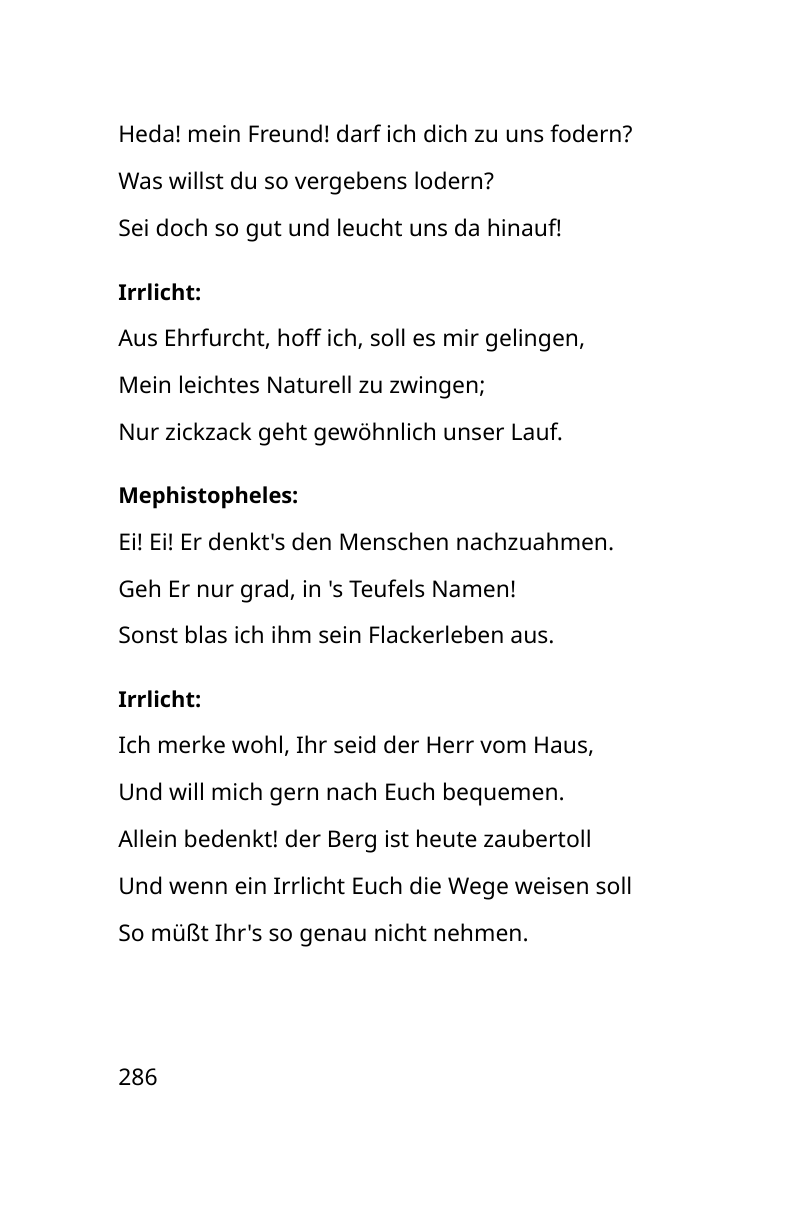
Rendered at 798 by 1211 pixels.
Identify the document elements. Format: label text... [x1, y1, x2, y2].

text Mephistopheles: Ei! Ei! Er denkt's den Menschen nachzuahmen. Geh Er nur grad, in 's Teufels Namen! Sonst blas ich ihm sein Flackerleben aus. [118, 480, 679, 651]
text Irrlicht: Aus Ehrfurcht, hoff ich, soll es mir gelingen, Mein leichtes Naturell zu zwingen; Nur zickzack geht gewöhnlich unser Lauf. [118, 276, 679, 447]
text Irrlicht: Ich merke wohl, Ihr seid der Herr vom Haus, Und will mich gern nach Euch bequemen. Allein bedenkt! der Berg ist heute zaubertoll Und wenn ein Irrlicht Euch die Wege weisen soll So müßt Ihr's so genau nicht nehmen. [118, 684, 679, 948]
text Heda! mein Freund! darf ich dich zu uns fodern? Was willst du so vergebens lodern? Sei doch so gut und leucht uns da hinauf! [118, 118, 679, 243]
